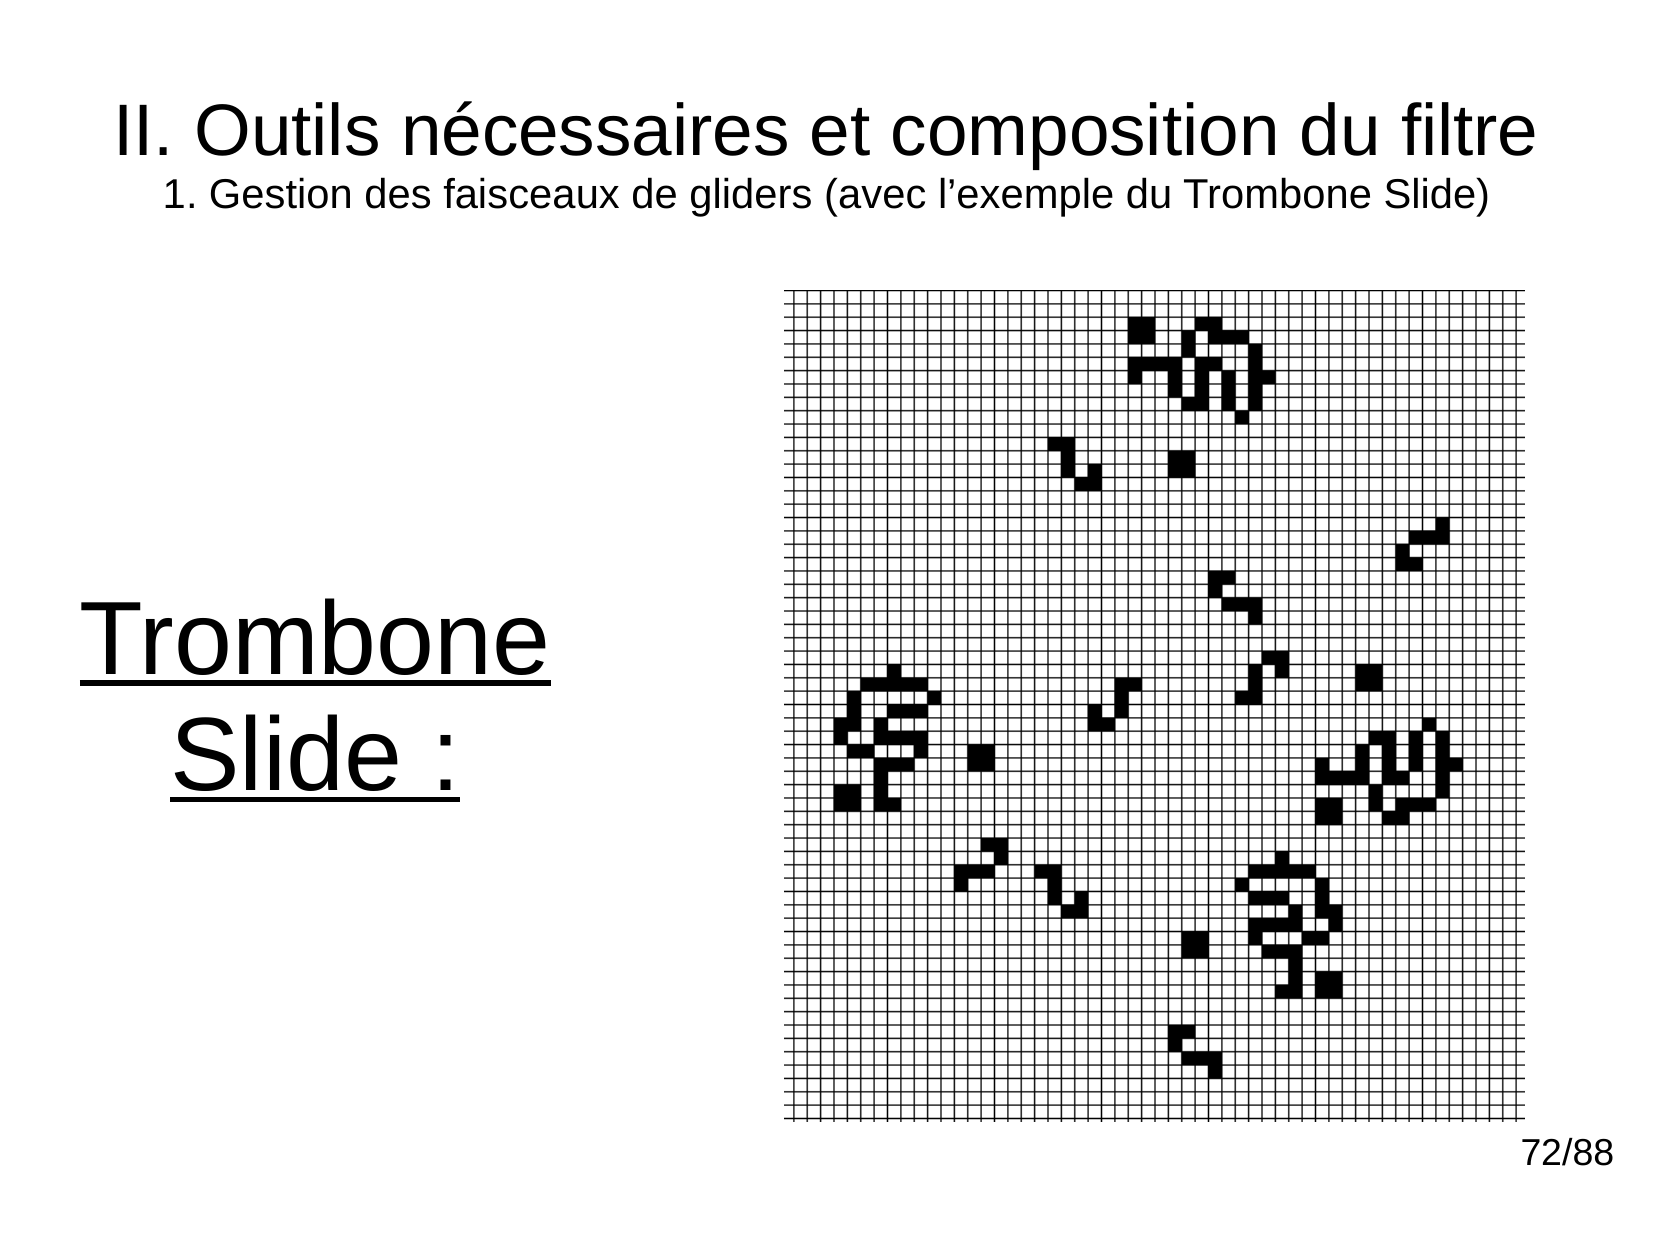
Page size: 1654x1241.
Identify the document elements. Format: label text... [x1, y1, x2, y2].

text_box <number>/88 [1505, 1124, 1654, 1182]
title II. Outils nécessaires et composition du filtre 1. Gestion des faisceaux de gliders (avec l’exemple du Trombone Slide) [82, 49, 1571, 257]
picture [784, 290, 1525, 1123]
text_box Trombone Slide : [65, 572, 566, 821]
